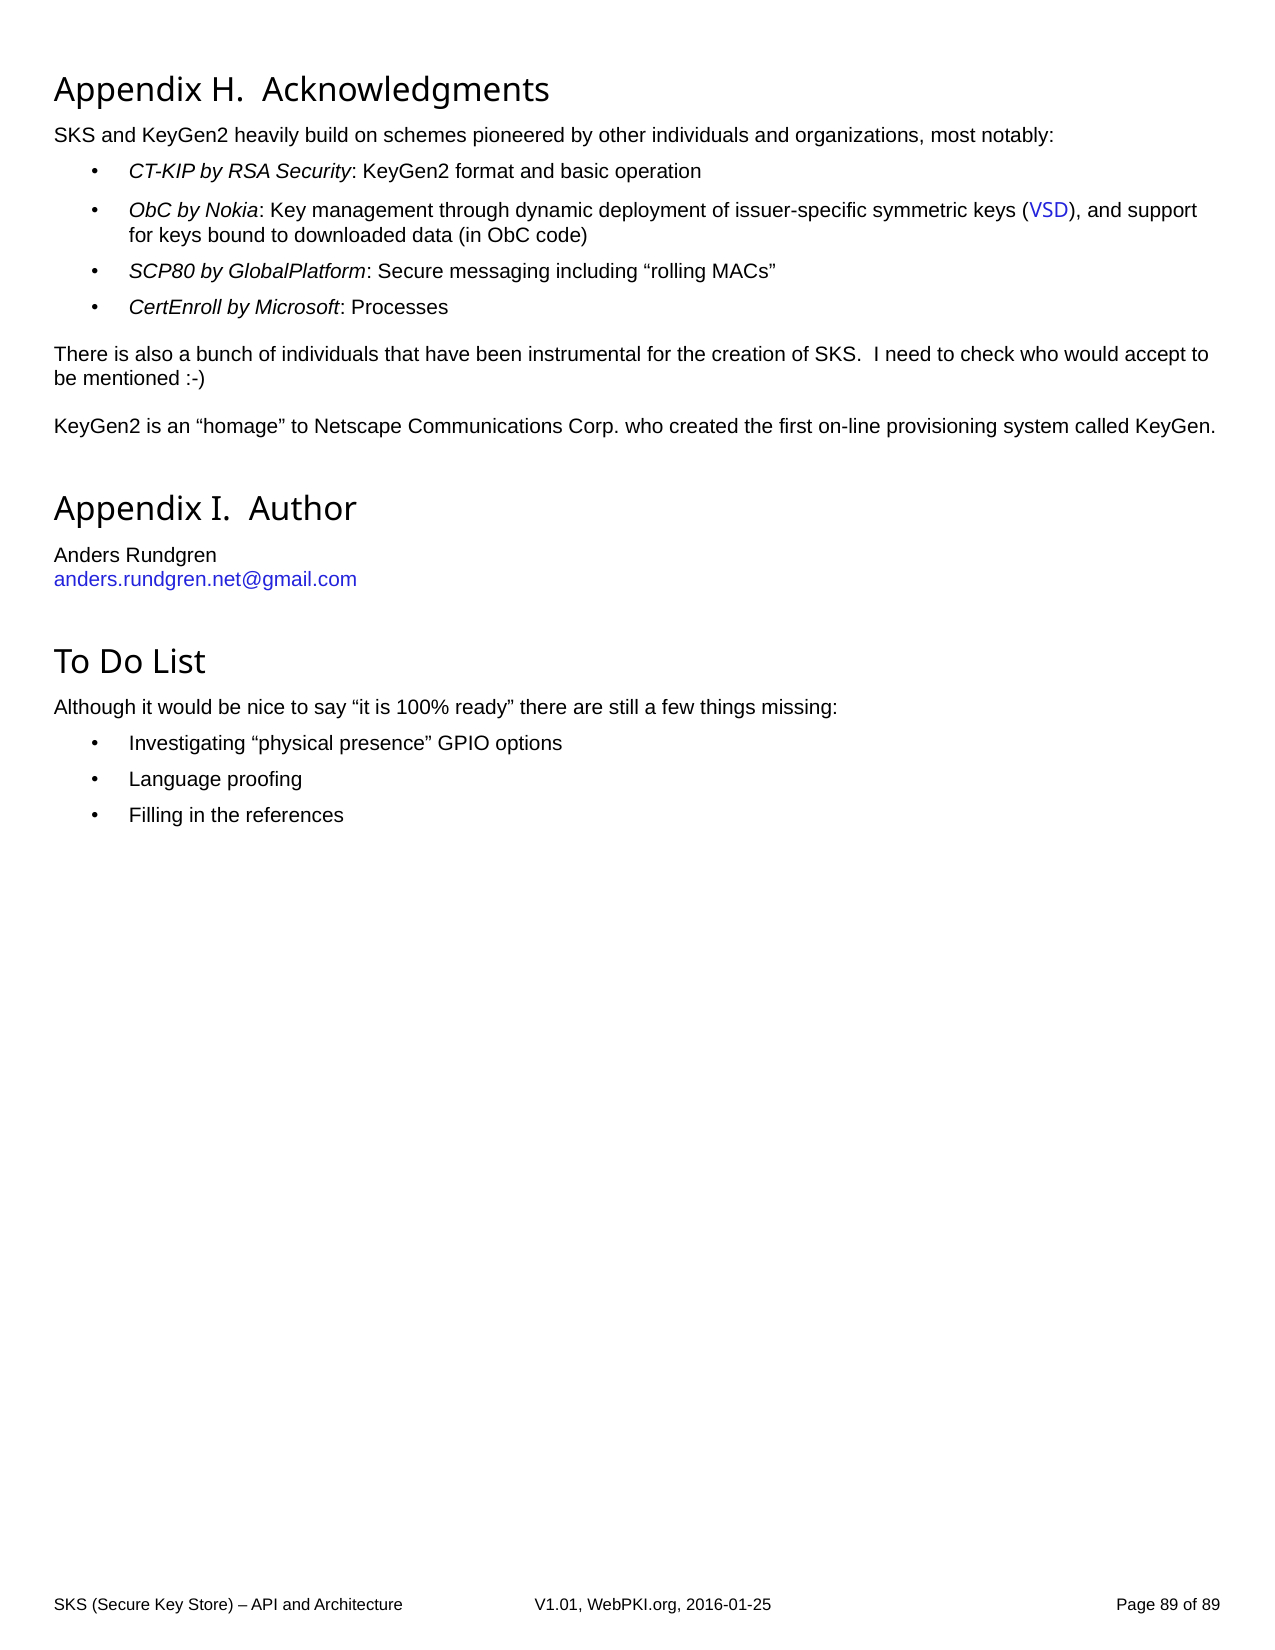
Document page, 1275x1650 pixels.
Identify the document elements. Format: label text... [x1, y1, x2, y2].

text To Do List [54, 638, 1221, 683]
text KeyGen2 is an “homage” to Netscape Communications Corp. who created the first on-line provisioning system called KeyGen. [54, 414, 1221, 438]
list Investigating “physical presence” GPIO options [91, 731, 1221, 755]
subtitle Acknowledgments [54, 66, 1221, 111]
list CertEnroll by Microsoft: Processes [91, 295, 1221, 319]
text Although it would be nice to say “it is 100% ready” there are still a few things missing: [54, 695, 1221, 719]
list Filling in the references [91, 803, 1221, 827]
list ObC by Nokia: Key management through dynamic deployment of issuer-specific symmetric keys (VSD), and support for keys bound to downloaded data (in ObC code) [91, 195, 1221, 247]
list SCP80 by GlobalPlatform: Secure messaging including “rolling MACs” [91, 259, 1221, 283]
text SKS and KeyGen2 heavily build on schemes pioneered by other individuals and organizations, most notably: [54, 123, 1221, 147]
list CT-KIP by RSA Security: KeyGen2 format and basic operation [91, 159, 1221, 183]
text There is also a bunch of individuals that have been instrumental for the creation of SKS. I need to check who would accept to be mentioned :-) [54, 342, 1221, 390]
list Language proofing [91, 767, 1221, 791]
subtitle Author [54, 485, 1221, 531]
text Anders Rundgren anders.rundgren.net@gmail.com [54, 543, 1221, 591]
